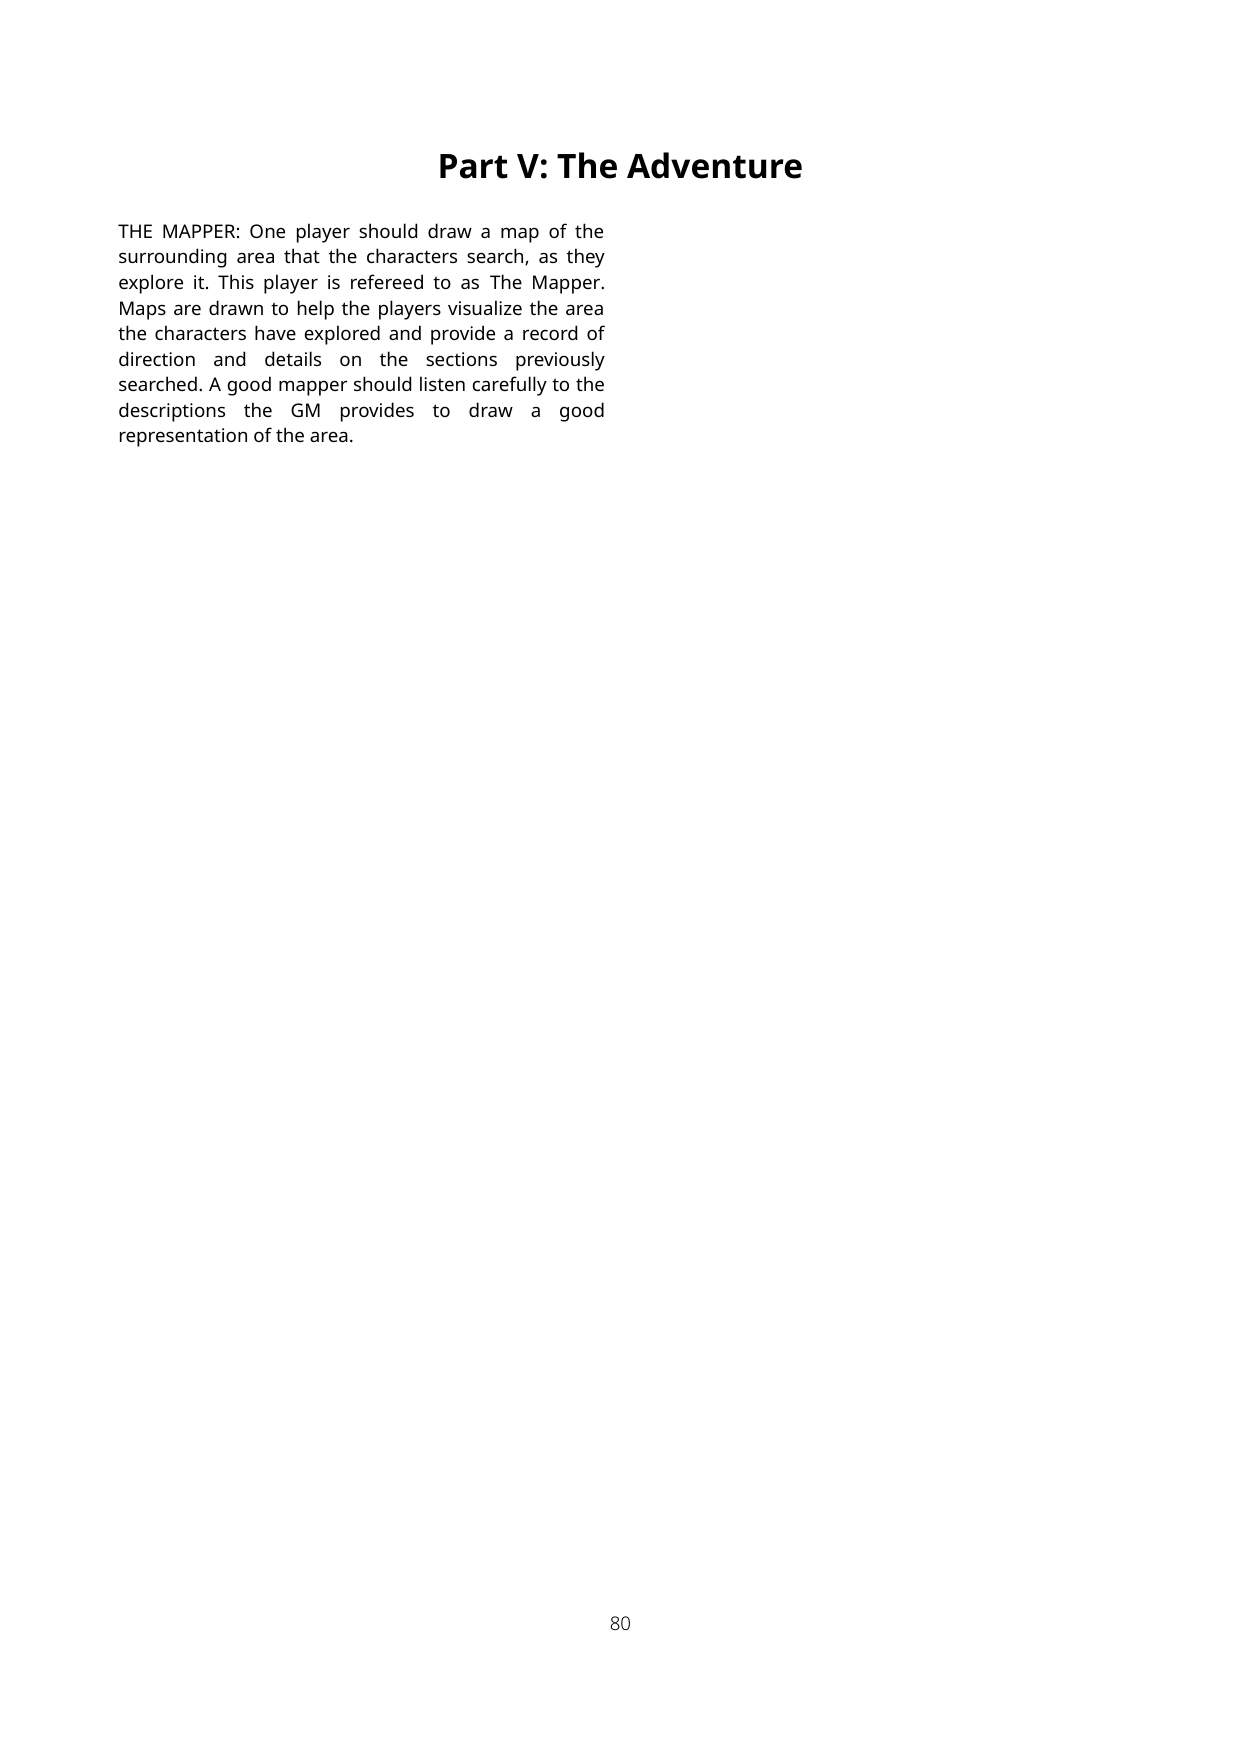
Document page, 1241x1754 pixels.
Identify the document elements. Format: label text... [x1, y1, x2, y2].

text THE MAPPER: One player should draw a map of the surrounding area that the characters search, as they explore it. This player is refereed to as The Mapper. Maps are drawn to help the players visualize the area the characters have explored and provide a record of direction and details on the sections previously searched. A good mapper should listen carefully to the descriptions the GM provides to draw a good representation of the area. [118, 218, 605, 448]
